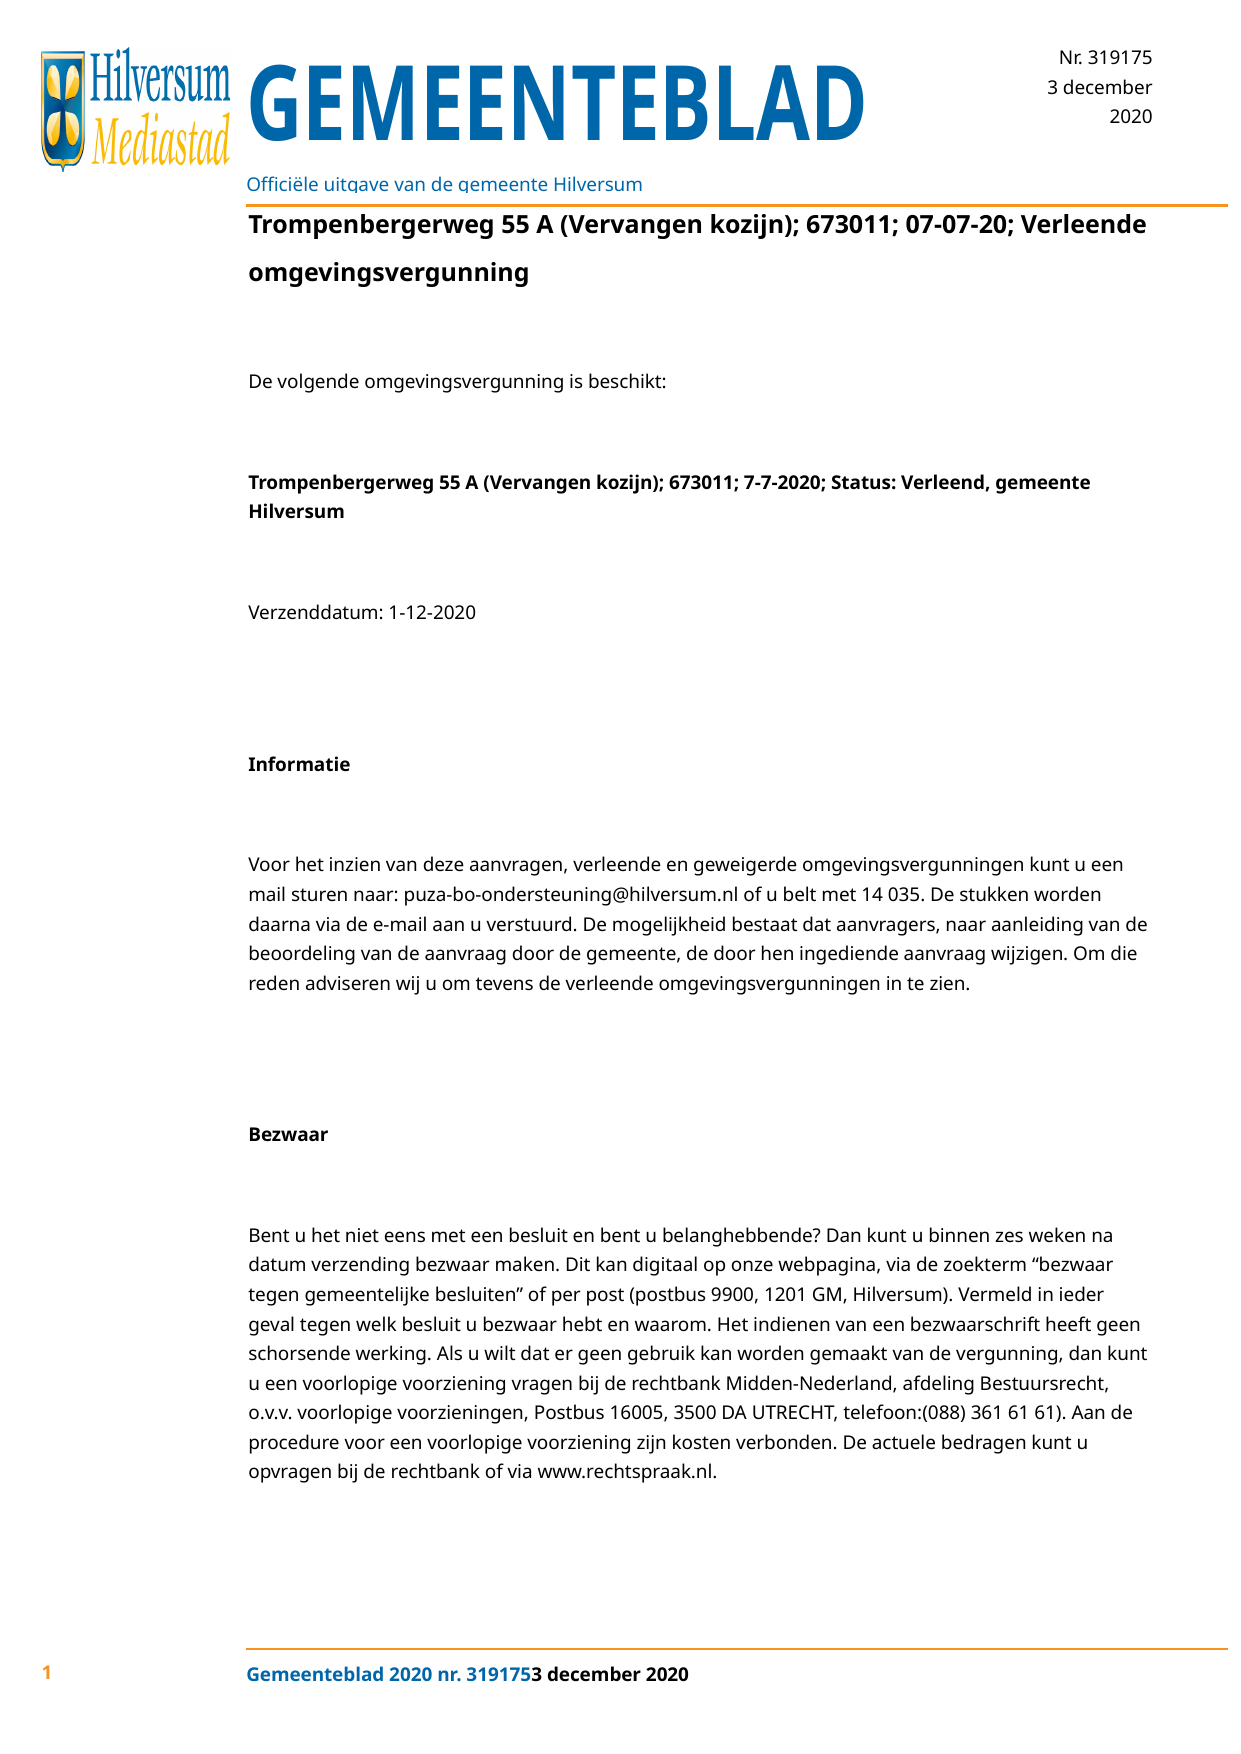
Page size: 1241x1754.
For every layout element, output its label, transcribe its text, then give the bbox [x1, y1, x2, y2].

text Trompenbergerweg 55 A (Vervangen kozijn); 673011; 07-07-20; Verleende omgevingsvergunning [248, 207, 1152, 288]
text De volgende omgevingsvergunning is beschikt: [248, 368, 1152, 394]
text Bezwaar [248, 1121, 1152, 1147]
text Voor het inzien van deze aanvragen, verleende en geweigerde omgevingsvergunningen kunt u een mail sturen naar: puza-bo-ondersteuning@hilversum.nl of u belt met 14 035. De stukken worden daarna via de e-mail aan u verstuurd. De mogelijkheid bestaat dat aanvragers, naar aanleiding van de beoordeling van de aanvraag door de gemeente, de door hen ingediende aanvraag wijzigen. Om die reden adviseren wij u om tevens de verleende omgevingsvergunningen in te zien. [248, 852, 1152, 996]
text Verzenddatum: 1-12-2020 [248, 599, 1152, 625]
text Bent u het niet eens met een besluit en bent u belanghebbende? Dan kunt u binnen zes weken na datum verzending bezwaar maken. Dit kan digitaal op onze webpagina, via de zoekterm “bezwaar tegen gemeentelijke besluiten” of per post (postbus 9900, 1201 GM, Hilversum). Vermeld in ieder geval tegen welk besluit u bezwaar hebt en waarom. Het indienen van een bezwaarschrift heeft geen schorsende werking. Als u wilt dat er geen gebruik kan worden gemaakt van de vergunning, dan kunt u een voorlopige voorziening vragen bij de rechtbank Midden-Nederland, afdeling Bestuursrecht, o.v.v. voorlopige voorzieningen, Postbus 16005, 3500 DA UTRECHT, telefoon:(088) 361 61 61). Aan de procedure voor een voorlopige voorziening zijn kosten verbonden. De actuele bedragen kunt u opvragen bij de rechtbank of via www.rechtspraak.nl. [248, 1222, 1152, 1484]
text Trompenbergerweg 55 A (Vervangen kozijn); 673011; 7-7-2020; Status: Verleend, gemeente Hilversum [248, 469, 1152, 524]
picture [41, 47, 231, 172]
text Informatie [248, 751, 1152, 777]
